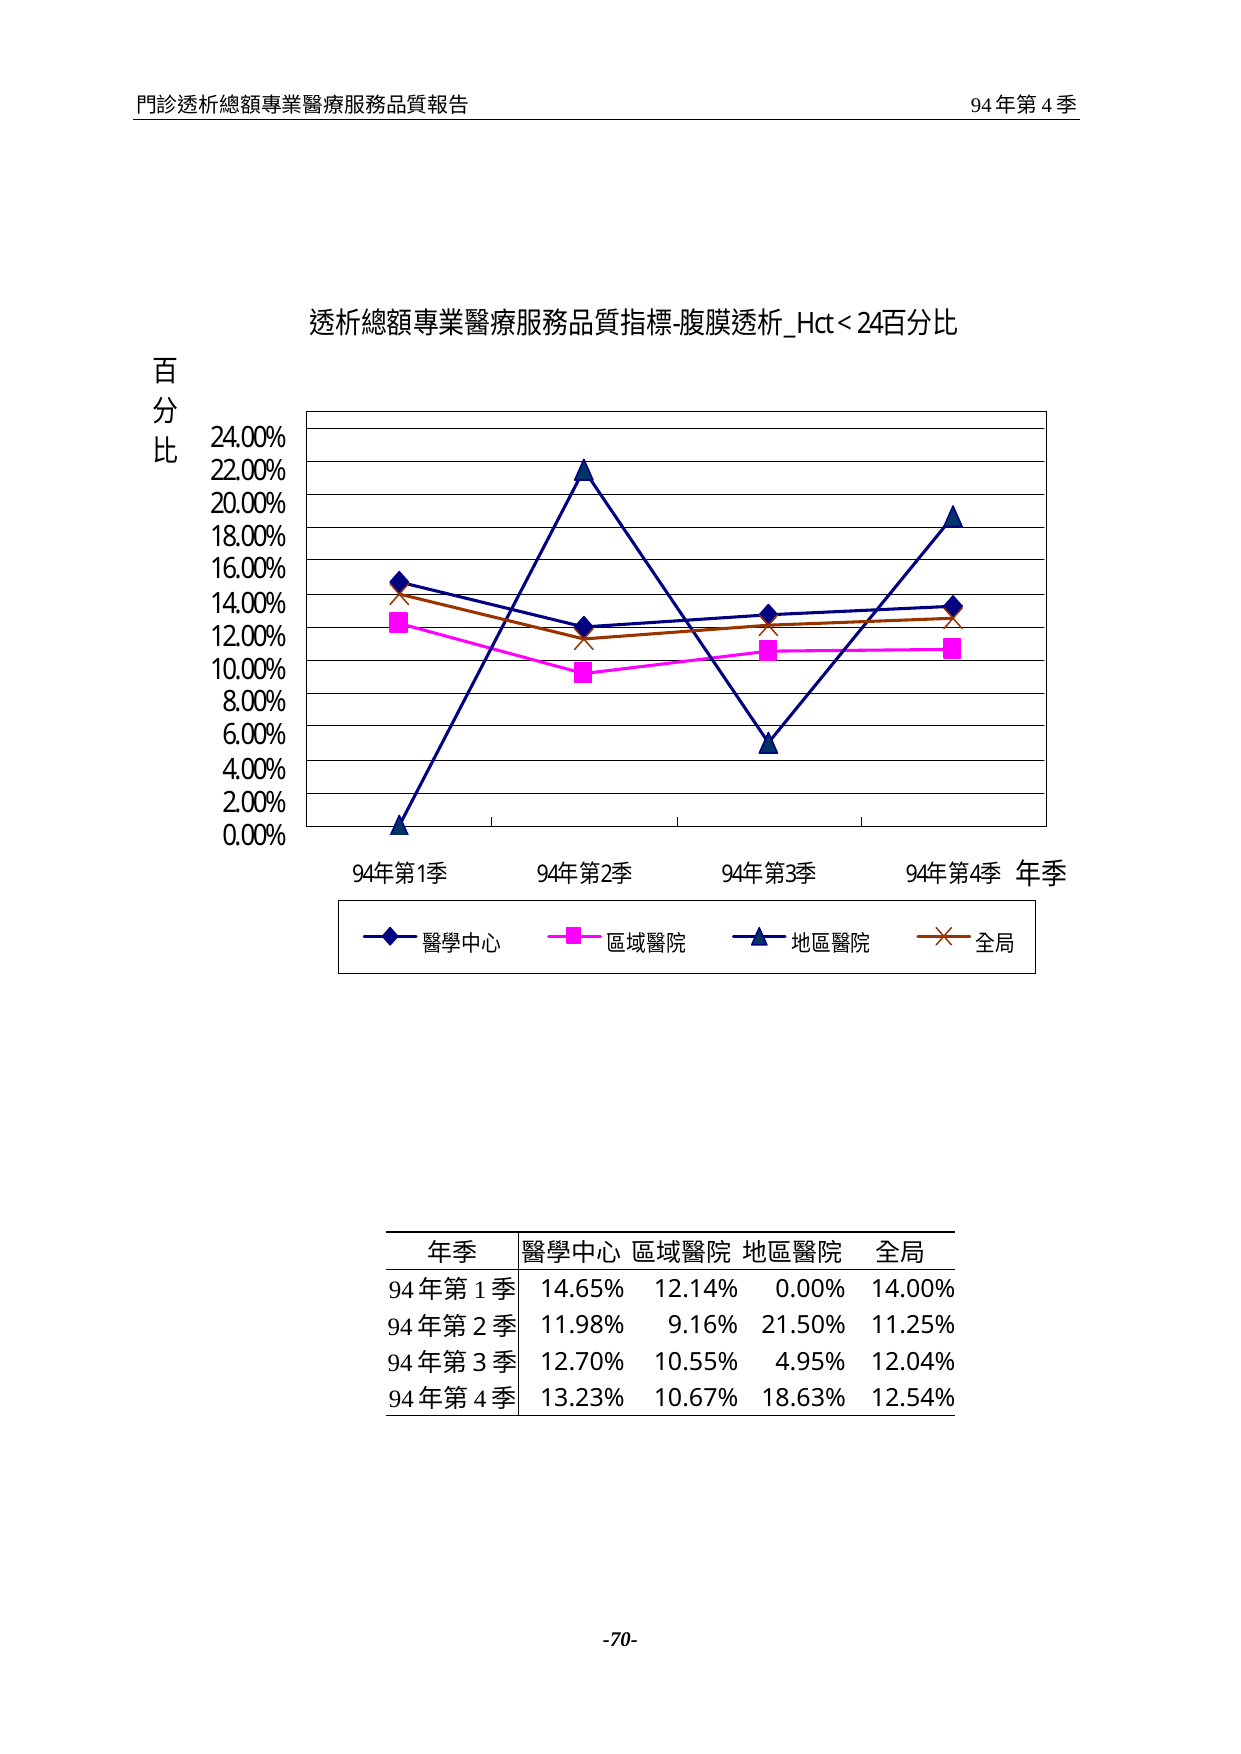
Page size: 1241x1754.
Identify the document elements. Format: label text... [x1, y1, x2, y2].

table_header 地區醫院 [738, 1233, 846, 1269]
table_cell 10.67% [624, 1379, 738, 1415]
table_cell 12.54% [846, 1379, 955, 1415]
table_cell 12.14% [624, 1270, 738, 1306]
table_cell 13.23% [519, 1379, 624, 1415]
table_cell 10.55% [624, 1342, 738, 1378]
table_header 全局 [846, 1233, 955, 1269]
table_header 年季 [386, 1233, 518, 1269]
table_header 區域醫院 [624, 1233, 738, 1269]
table_cell 11.98% [519, 1306, 624, 1342]
table_cell 94年第2季 [386, 1306, 518, 1342]
table_cell 94年第1季 [386, 1270, 518, 1306]
table_cell 21.50% [738, 1306, 846, 1342]
table_cell 9.16% [624, 1306, 738, 1342]
table_cell 94年第3季 [386, 1342, 518, 1378]
table_cell 14.65% [519, 1270, 624, 1306]
table_cell 14.00% [846, 1270, 955, 1306]
table_cell 4.95% [738, 1342, 846, 1378]
table_cell 12.04% [846, 1342, 955, 1378]
table_cell 12.70% [519, 1342, 624, 1378]
table_cell 0.00% [738, 1270, 846, 1306]
table_cell 94年第4季 [386, 1379, 518, 1415]
table_cell 18.63% [738, 1379, 846, 1415]
table_header 醫學中心 [519, 1233, 624, 1269]
table_cell 11.25% [846, 1306, 955, 1342]
